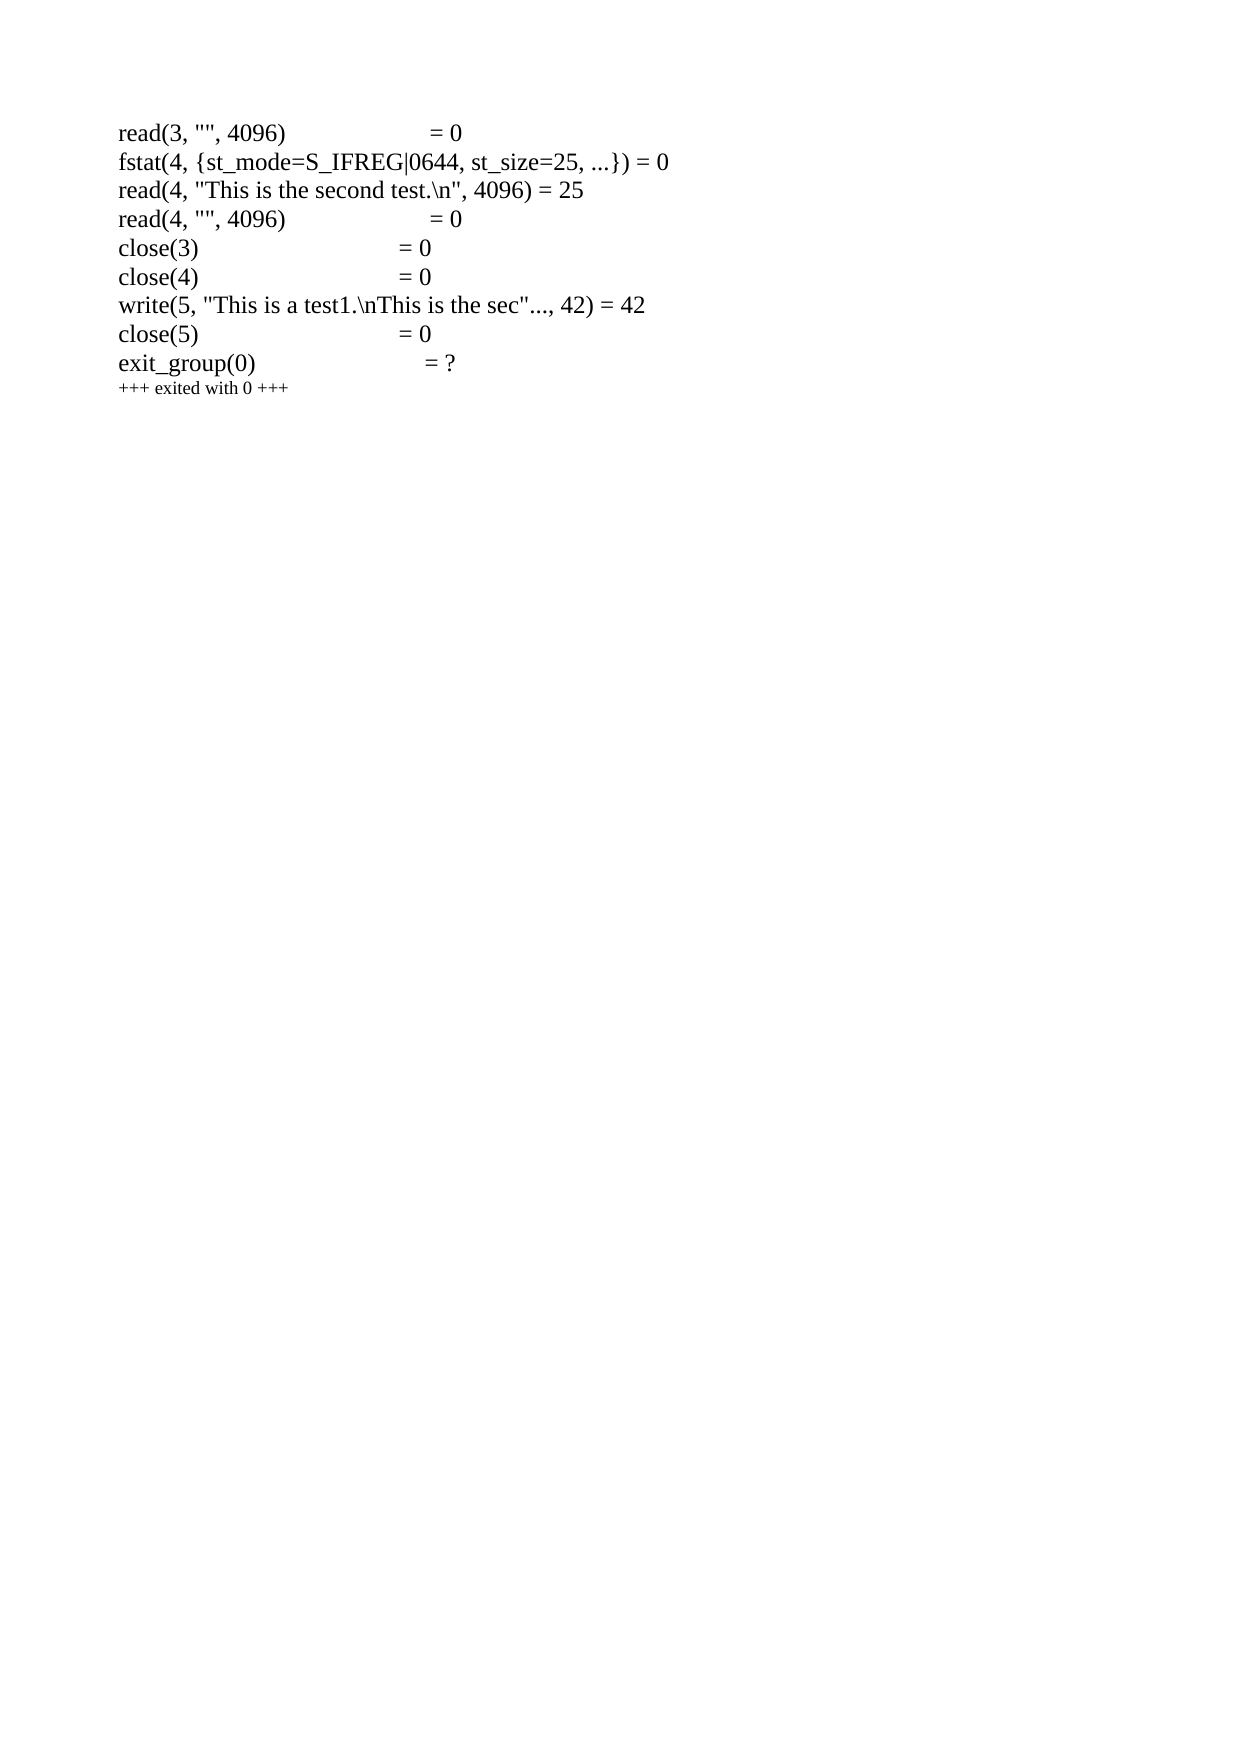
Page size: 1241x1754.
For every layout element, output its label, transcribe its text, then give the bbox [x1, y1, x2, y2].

text read(4, "", 4096) = 0 [118, 204, 1122, 233]
text write(5, "This is a test1.\nThis is the sec"..., 42) = 42 [118, 291, 1122, 319]
text read(3, "", 4096) = 0 [118, 118, 1122, 147]
text close(4) = 0 [118, 262, 1122, 291]
text fstat(4, {st_mode=S_IFREG|0644, st_size=25, ...}) = 0 [118, 147, 1122, 176]
text read(4, "This is the second test.\n", 4096) = 25 [118, 176, 1122, 204]
text exit_group(0) = ? [118, 348, 1122, 377]
text close(5) = 0 [118, 319, 1122, 348]
text +++ exited with 0 +++ [118, 377, 1122, 398]
text close(3) = 0 [118, 233, 1122, 262]
